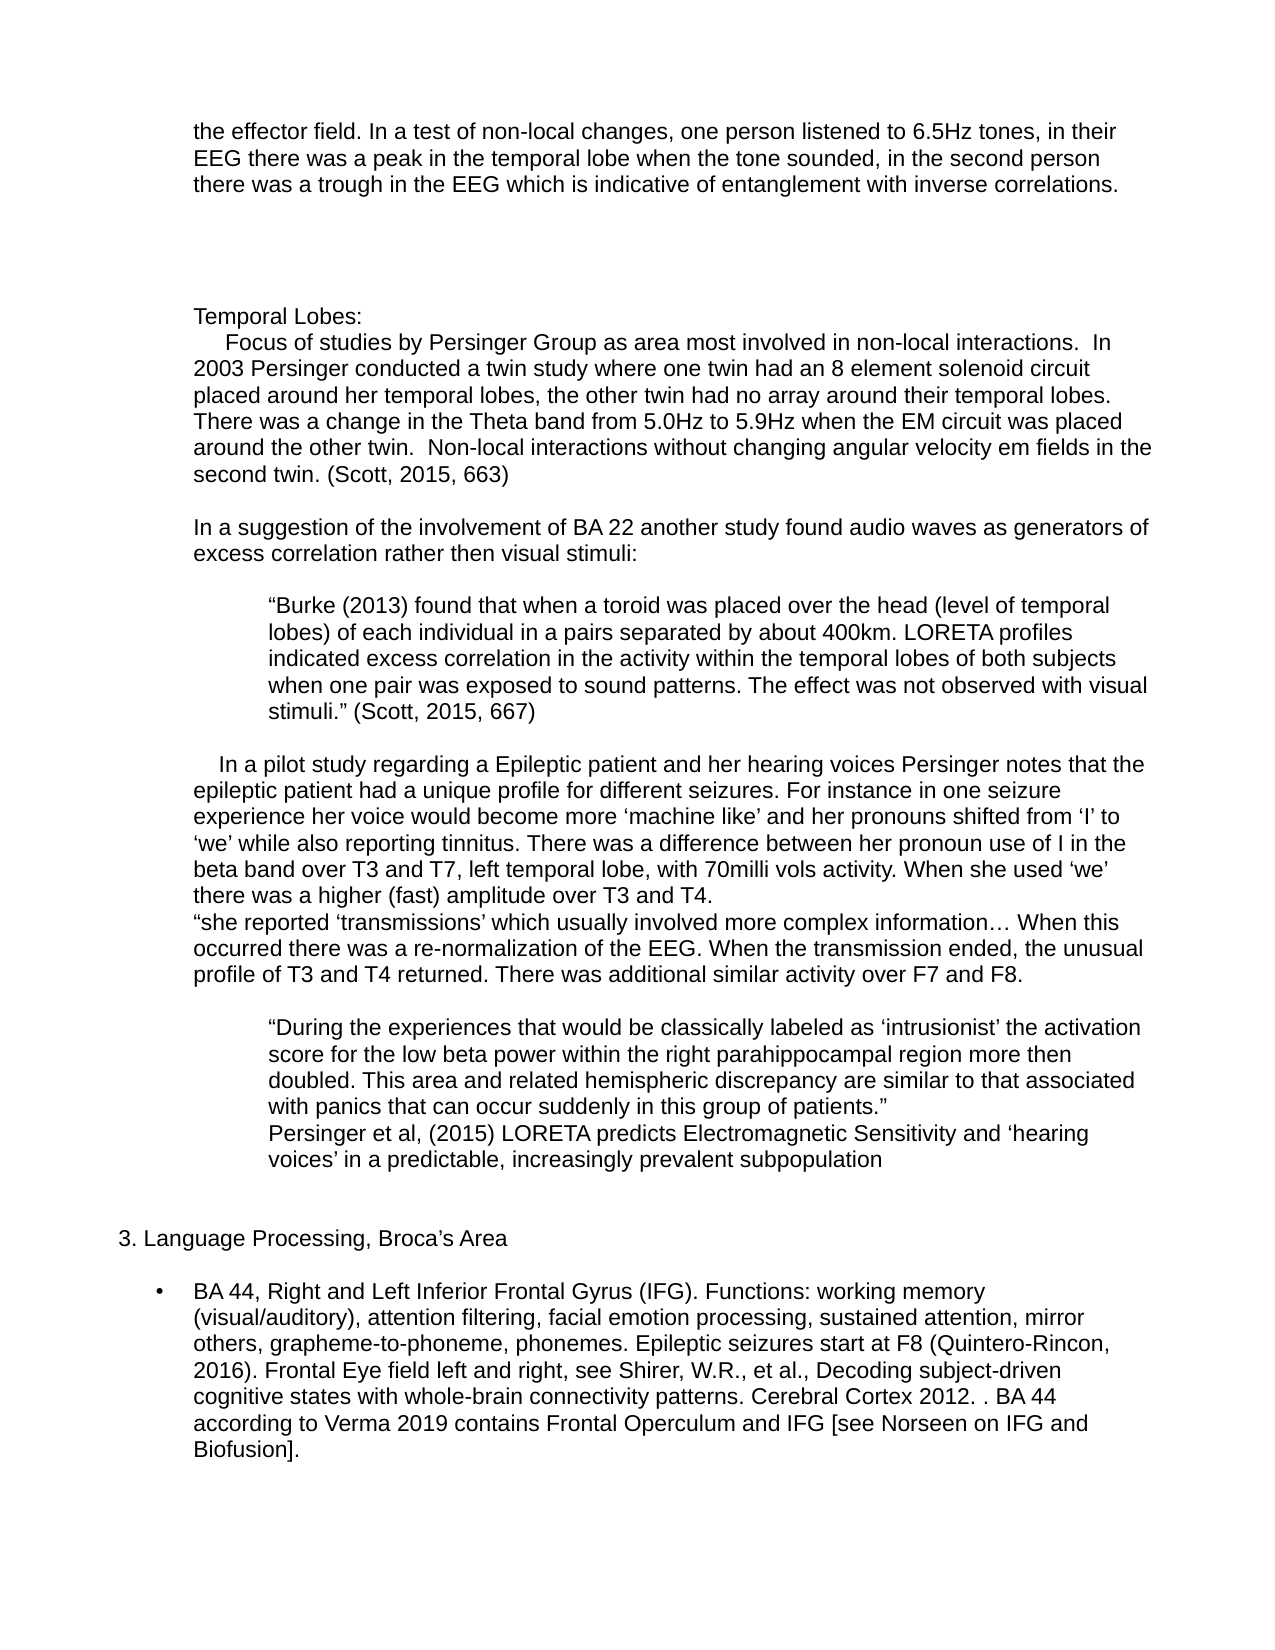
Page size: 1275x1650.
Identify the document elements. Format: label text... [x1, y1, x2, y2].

text “During the experiences that would be classically labeled as ‘intrusionist’ the activation score for the low beta power within the right parahippocampal region more then doubled. This area and related hemispheric discrepancy are similar to that associated with panics that can occur suddenly in this group of patients.” [268, 1014, 1157, 1119]
text the effector field. In a test of non-local changes, one person listened to 6.5Hz tones, in their EEG there was a peak in the temporal lobe when the tone sounded, in the second person there was a trough in the EEG which is indicative of entanglement with inverse correlations. [193, 118, 1157, 197]
text In a pilot study regarding a Epileptic patient and her hearing voices Persinger notes that the epileptic patient had a unique profile for different seizures. For instance in one seizure experience her voice would become more ‘machine like’ and her pronouns shifted from ‘I’ to ‘we’ while also reporting tinnitus. There was a difference between her pronoun use of I in the beta band over T3 and T7, left temporal lobe, with 70milli vols activity. When she used ‘we’ there was a higher (fast) amplitude over T3 and T4. [193, 751, 1157, 909]
text Focus of studies by Persinger Group as area most involved in non-local interactions. In 2003 Persinger conducted a twin study where one twin had an 8 element solenoid circuit placed around her temporal lobes, the other twin had no array around their temporal lobes. There was a change in the Theta band from 5.0Hz to 5.9Hz when the EM circuit was placed around the other twin. Non-local interactions without changing angular velocity em fields in the second twin. (Scott, 2015, 663) [193, 329, 1157, 487]
text 3. Language Processing, Broca’s Area [118, 1225, 1157, 1251]
text “Burke (2013) found that when a toroid was placed over the head (level of temporal lobes) of each individual in a pairs separated by about 400km. LORETA profiles indicated excess correlation in the activity within the temporal lobes of both subjects when one pair was exposed to sound patterns. The effect was not observed with visual stimuli.” (Scott, 2015, 667) [268, 592, 1157, 724]
text Persinger et al, (2015) LORETA predicts Electromagnetic Sensitivity and ‘hearing voices’ in a predictable, increasingly prevalent subpopulation [268, 1119, 1157, 1172]
text In a suggestion of the involvement of BA 22 another study found audio waves as generators of excess correlation rather then visual stimuli: [193, 513, 1157, 566]
text Temporal Lobes: [193, 303, 1157, 329]
text “she reported ‘transmissions’ which usually involved more complex information… When this occurred there was a re-normalization of the EEG. When the transmission ended, the unusual profile of T3 and T4 returned. There was additional similar activity over F7 and F8. [193, 909, 1157, 988]
list BA 44, Right and Left Inferior Frontal Gyrus (IFG). Functions: working memory (visual/auditory), attention filtering, facial emotion processing, sustained attention, mirror others, grapheme-to-phoneme, phonemes. Epileptic seizures start at F8 (Quintero-Rincon, 2016). Frontal Eye field left and right, see Shirer, W.R., et al., Decoding subject-driven cognitive states with whole-brain connectivity patterns. Cerebral Cortex 2012. . BA 44 according to Verma 2019 contains Frontal Operculum and IFG [see Norseen on IFG and Biofusion]. [156, 1278, 1157, 1462]
